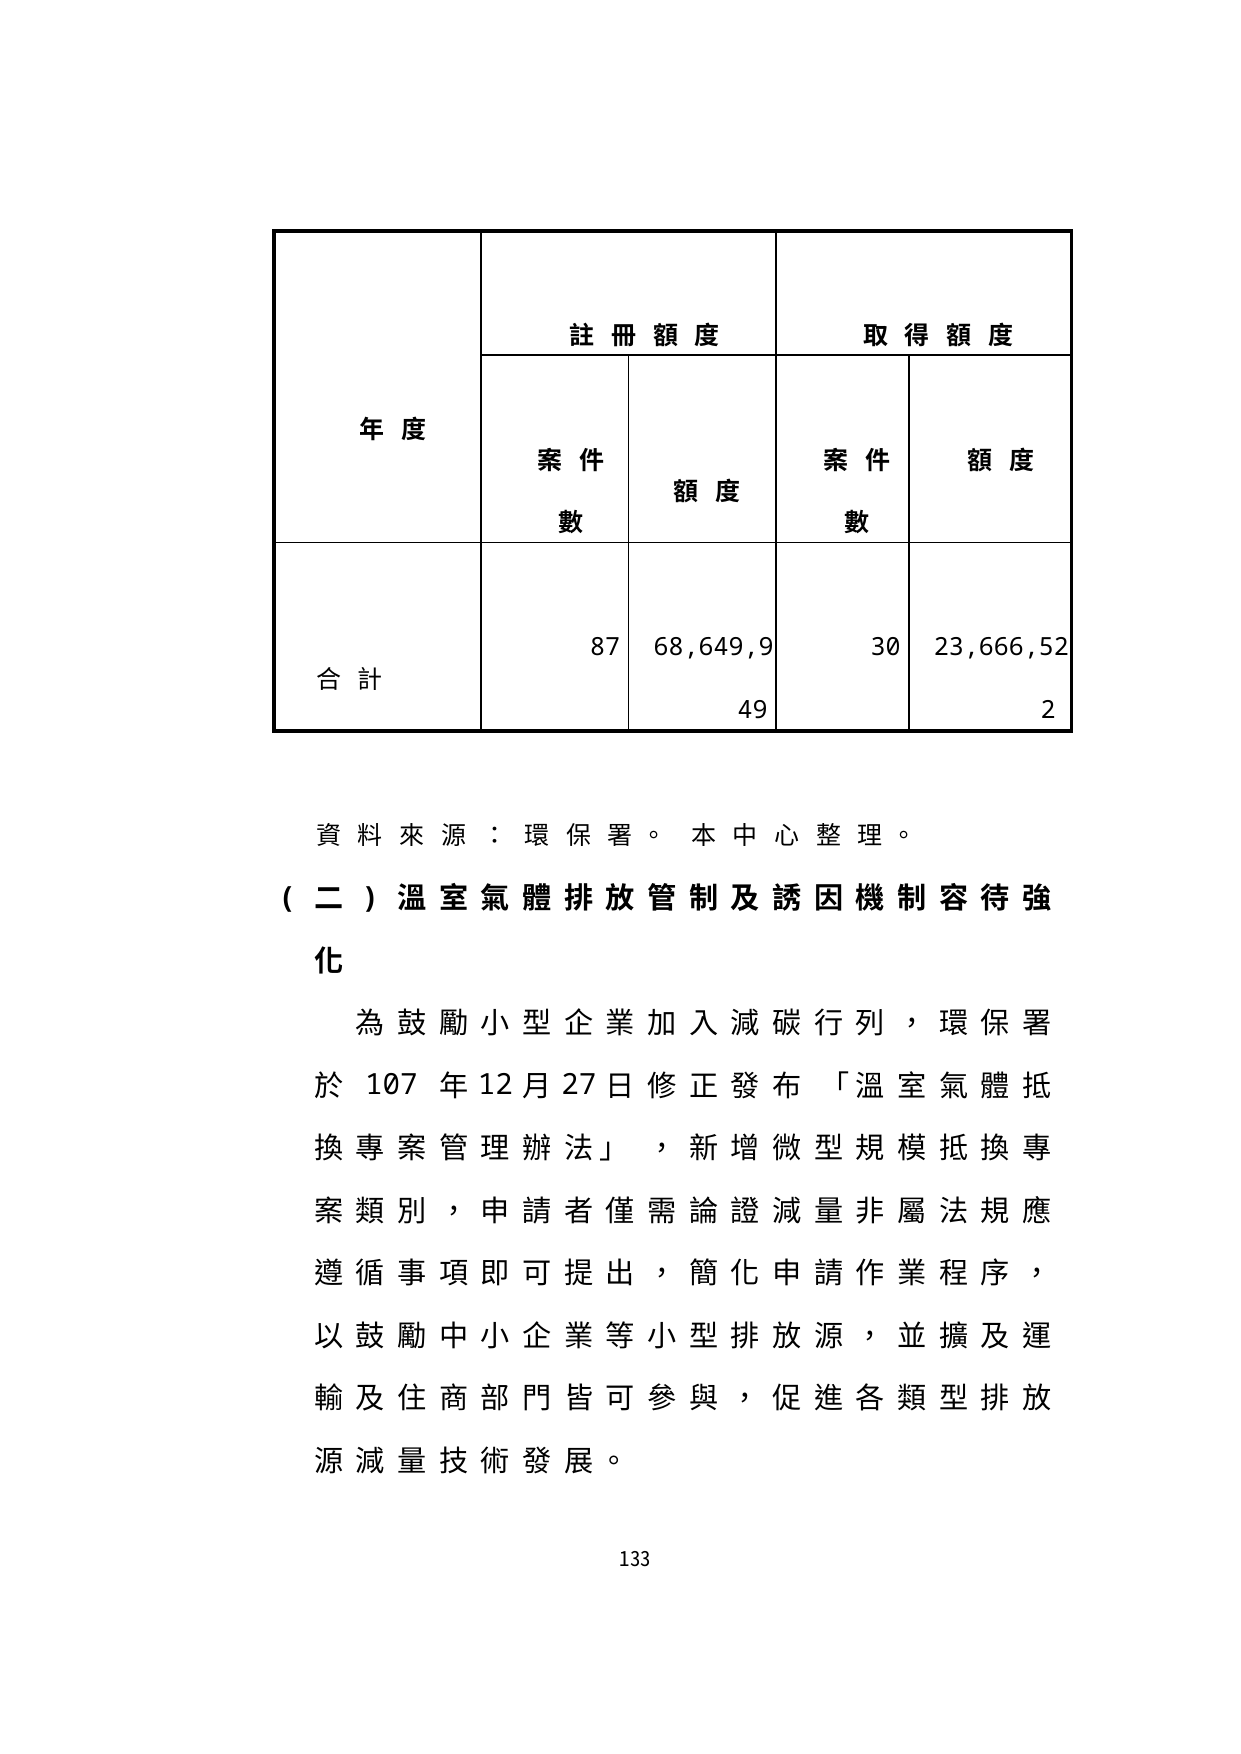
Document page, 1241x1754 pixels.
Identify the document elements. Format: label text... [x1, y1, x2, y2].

text 為鼓勵小型企業加入減碳行列，環保署於107年12月27日修正發布「溫室氣體抵換專案管理辦法」，新增微型規模抵換專案類別，申請者僅需論證減量非屬法規應遵循事項即可提出，簡化申請作業程序，以鼓勵中小企業等小型排放源，並擴及運輸及住商部門皆可參與，促進各類型排放源減量技術發展。 [271, 979, 1058, 1479]
table_cell 合計 [276, 543, 480, 729]
table_header 取得額度 [777, 233, 1070, 354]
table_cell 68,649,949 [629, 543, 775, 729]
table_cell 案件數 [777, 356, 908, 542]
table_cell 30 [777, 543, 908, 729]
text (二)溫室氣體排放管制及誘因機制容待強化 [242, 854, 1058, 979]
text 資料來源：環保署。本中心整理。 [271, 792, 1058, 854]
table_cell 額度 [910, 356, 1070, 542]
table_header 註冊額度 [482, 233, 775, 354]
table_cell 案件數 [482, 356, 628, 542]
table_header 年度 [276, 233, 480, 542]
table_cell 額度 [629, 356, 775, 542]
table_cell 23,666,522 [910, 543, 1070, 729]
table_cell 87 [482, 543, 628, 729]
